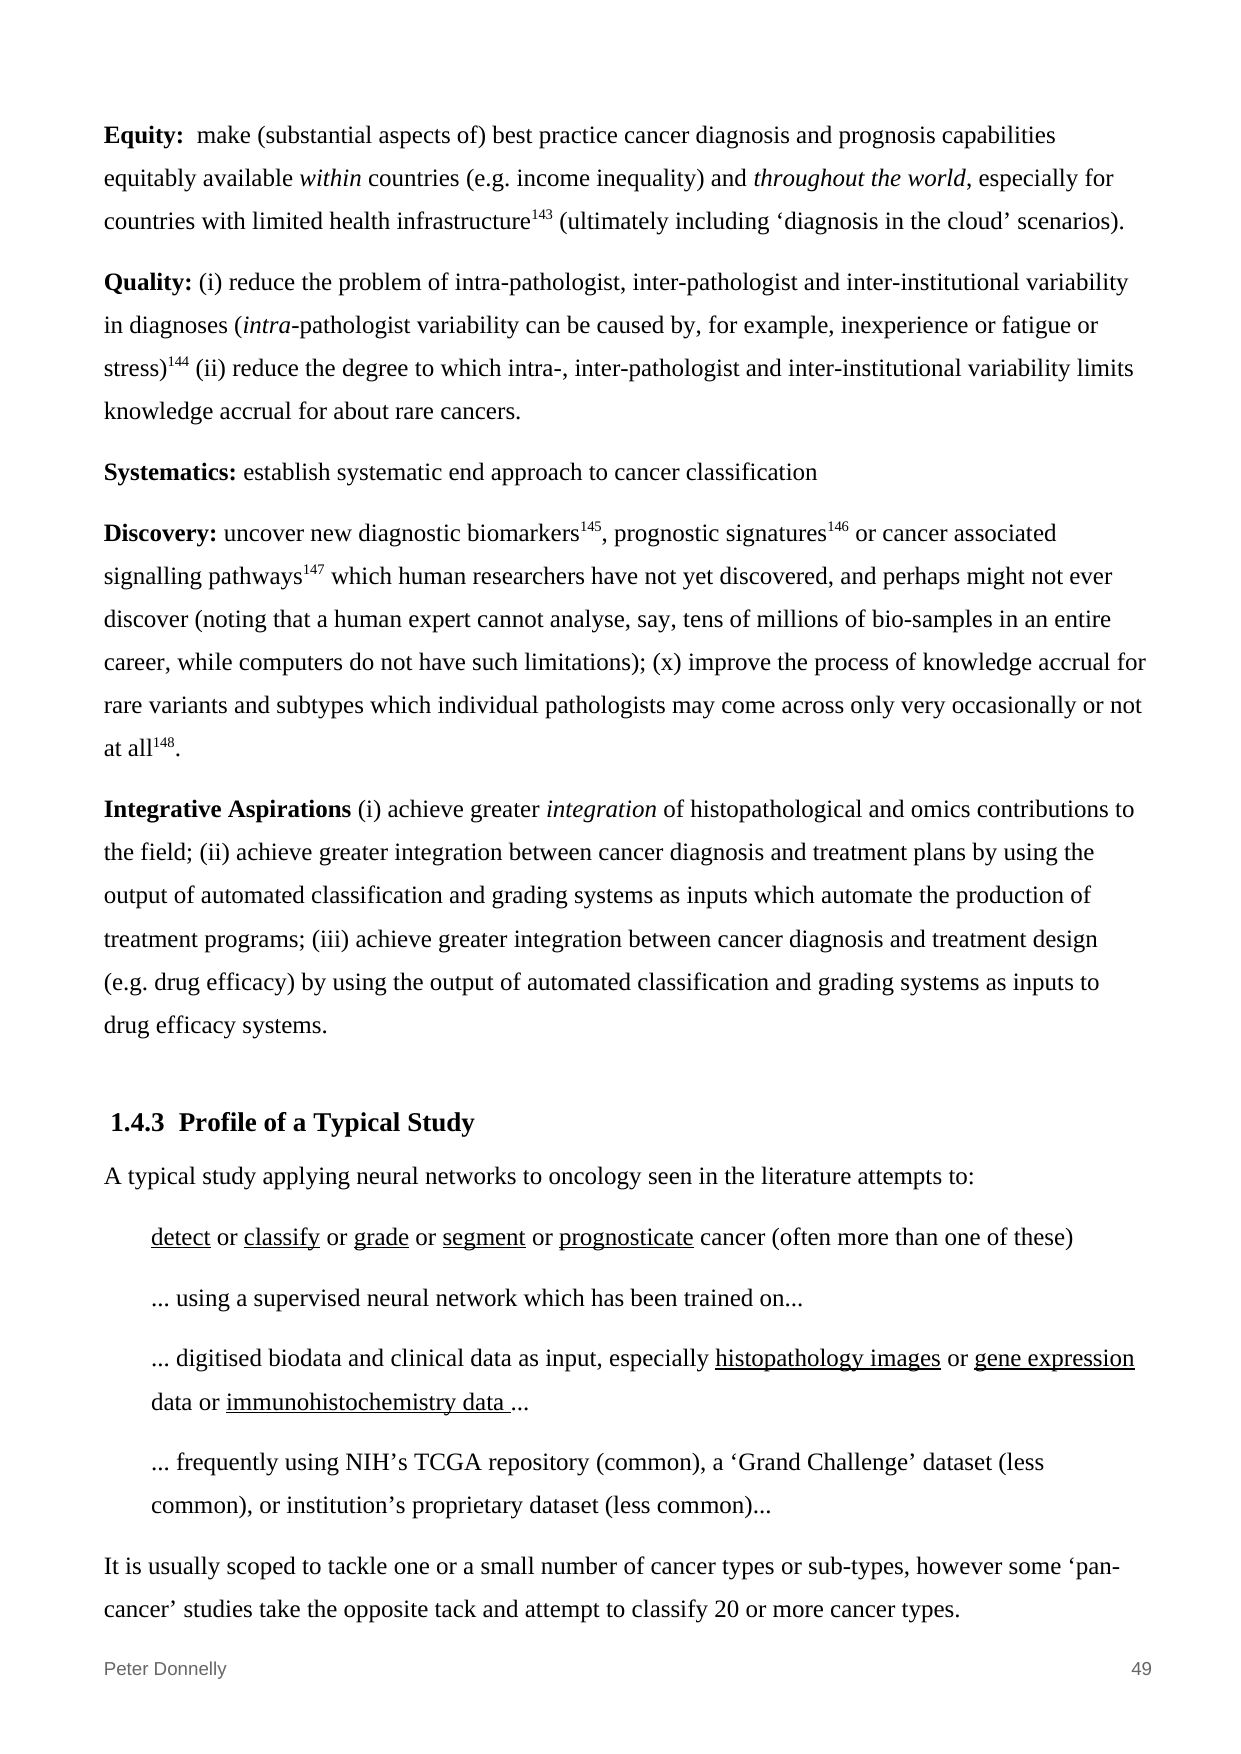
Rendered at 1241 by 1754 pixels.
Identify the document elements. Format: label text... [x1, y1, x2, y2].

text Quality: (i) reduce the problem of intra-pathologist, inter-pathologist and inter-institutional variability in diagnoses (intra-pathologist variability can be caused by, for example, inexperience or fatigue or stress) (ii) reduce the degree to which intra-, inter-pathologist and inter-institutional variability limits knowledge accrual for about rare cancers. [103, 267, 1146, 425]
text ... digitised biodata and clinical data as input, especially histopathology images or gene expression data or immunohistochemistry data ... [103, 1343, 1146, 1415]
text A typical study applying neural networks to oncology seen in the literature attempts to: [103, 1161, 1146, 1190]
text It is usually scoped to tackle one or a small number of cancer types or sub-types, however some ‘pan-cancer’ studies take the opposite tack and attempt to classify 20 or more cancer types. [103, 1551, 1146, 1623]
text ... frequently using NIH’s TCGA repository (common), a ‘Grand Challenge’ dataset (less common), or institution’s proprietary dataset (less common)... [103, 1447, 1146, 1519]
text Discovery: uncover new diagnostic biomarkers, prognostic signatures or cancer associated signalling pathways which human researchers have not yet discovered, and perhaps might not ever discover (noting that a human expert cannot analyse, say, tens of millions of bio-samples in an entire career, while computers do not have such limitations); (x) improve the process of knowledge accrual for rare variants and subtypes which individual pathologists may come across only very occasionally or not at all. [103, 518, 1146, 762]
text Systematics: establish systematic end approach to cancer classification [103, 457, 1146, 486]
text Equity: make (substantial aspects of) best practice cancer diagnosis and prognosis capabilities equitably available within countries (e.g. income inequality) and throughout the world, especially for countries with limited health infrastructure (ultimately including ‘diagnosis in the cloud’ scenarios). [103, 120, 1146, 235]
text detect or classify or grade or segment or prognosticate cancer (often more than one of these) [0, 1222, 1146, 1251]
text ... using a supervised neural network which has been trained on... [103, 1283, 1146, 1311]
subtitle Profile of a Typical Study [103, 1106, 1146, 1137]
text Integrative Aspirations (i) achieve greater integration of histopathological and omics contributions to the field; (ii) achieve greater integration between cancer diagnosis and treatment plans by using the output of automated classification and grading systems as inputs which automate the production of treatment programs; (iii) achieve greater integration between cancer diagnosis and treatment design (e.g. drug efficacy) by using the output of automated classification and grading systems as inputs to drug efficacy systems. [103, 794, 1146, 1039]
